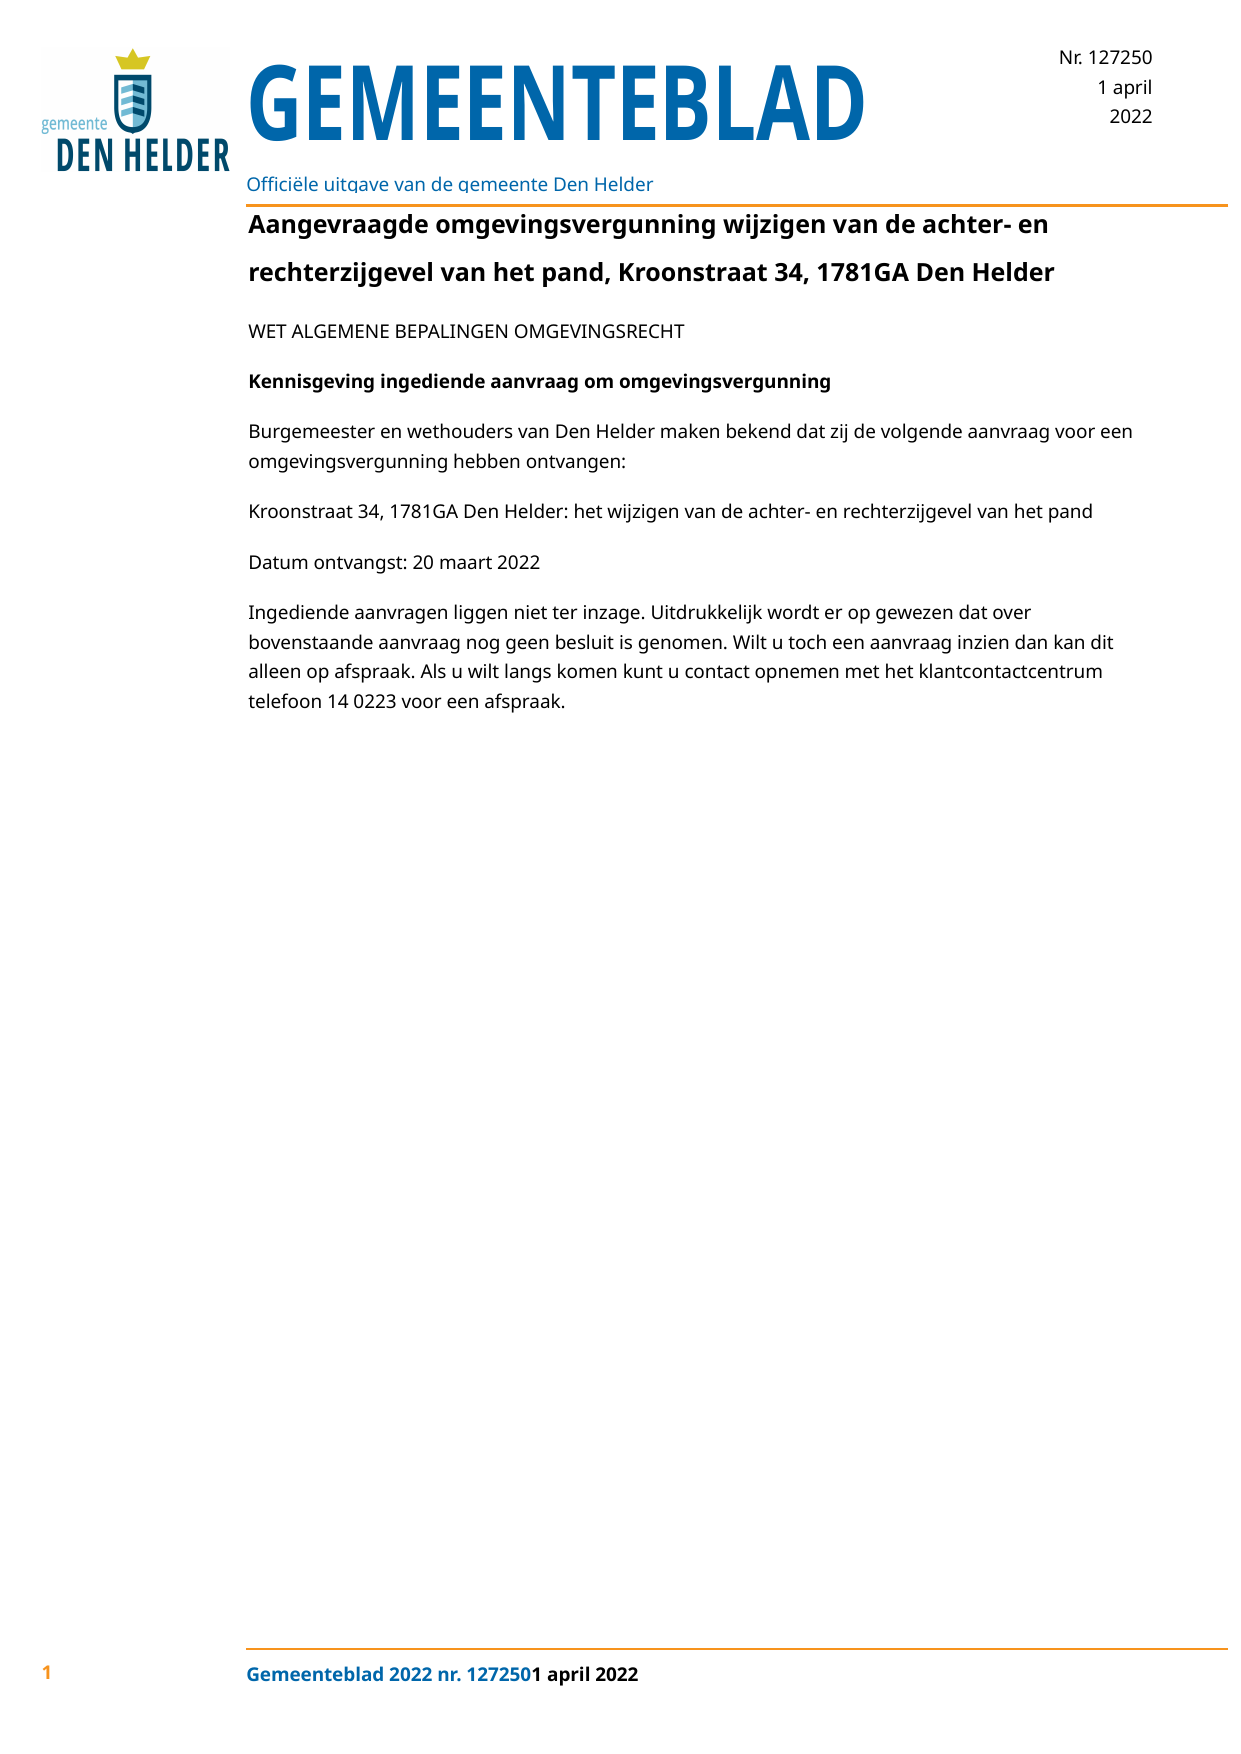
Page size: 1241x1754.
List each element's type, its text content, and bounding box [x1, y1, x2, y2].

text Kroonstraat 34, 1781GA Den Helder: het wijzigen van de achter- en rechterzijgevel van het pand [248, 499, 1152, 524]
picture [63, 144, 68, 165]
picture [182, 144, 187, 165]
picture [41, 47, 231, 172]
picture [220, 160, 224, 172]
picture [130, 157, 135, 172]
picture [100, 154, 106, 172]
text Datum ontvangst: 20 maart 2022 [248, 549, 1152, 575]
text Aangevraagde omgevingsvergunning wijzigen van de achter- en rechterzijgevel van het pand, Kroonstraat 34, 1781GA Den Helder [248, 207, 1152, 288]
text Burgemeester en wethouders van Den Helder maken bekend dat zij de volgende aanvraag voor een omgevingsvergunning hebben ontvangen: [248, 419, 1152, 474]
text WET ALGEMENE BEPALINGEN OMGEVINGSRECHT [248, 318, 1152, 344]
text Ingediende aanvragen liggen niet ter inzage. Uitdrukkelijk wordt er op gewezen dat over bovenstaande aanvraag nog geen besluit is genomen. Wilt u toch een aanvraag inzien dan kan dit alleen op afspraak. Als u wilt langs komen kunt u contact opnemen met het klantcontactcentrum telefoon 14 0223 voor een afspraak. [248, 599, 1152, 714]
text Kennisgeving ingediende aanvraag om omgevingsvergunning [248, 368, 1152, 394]
